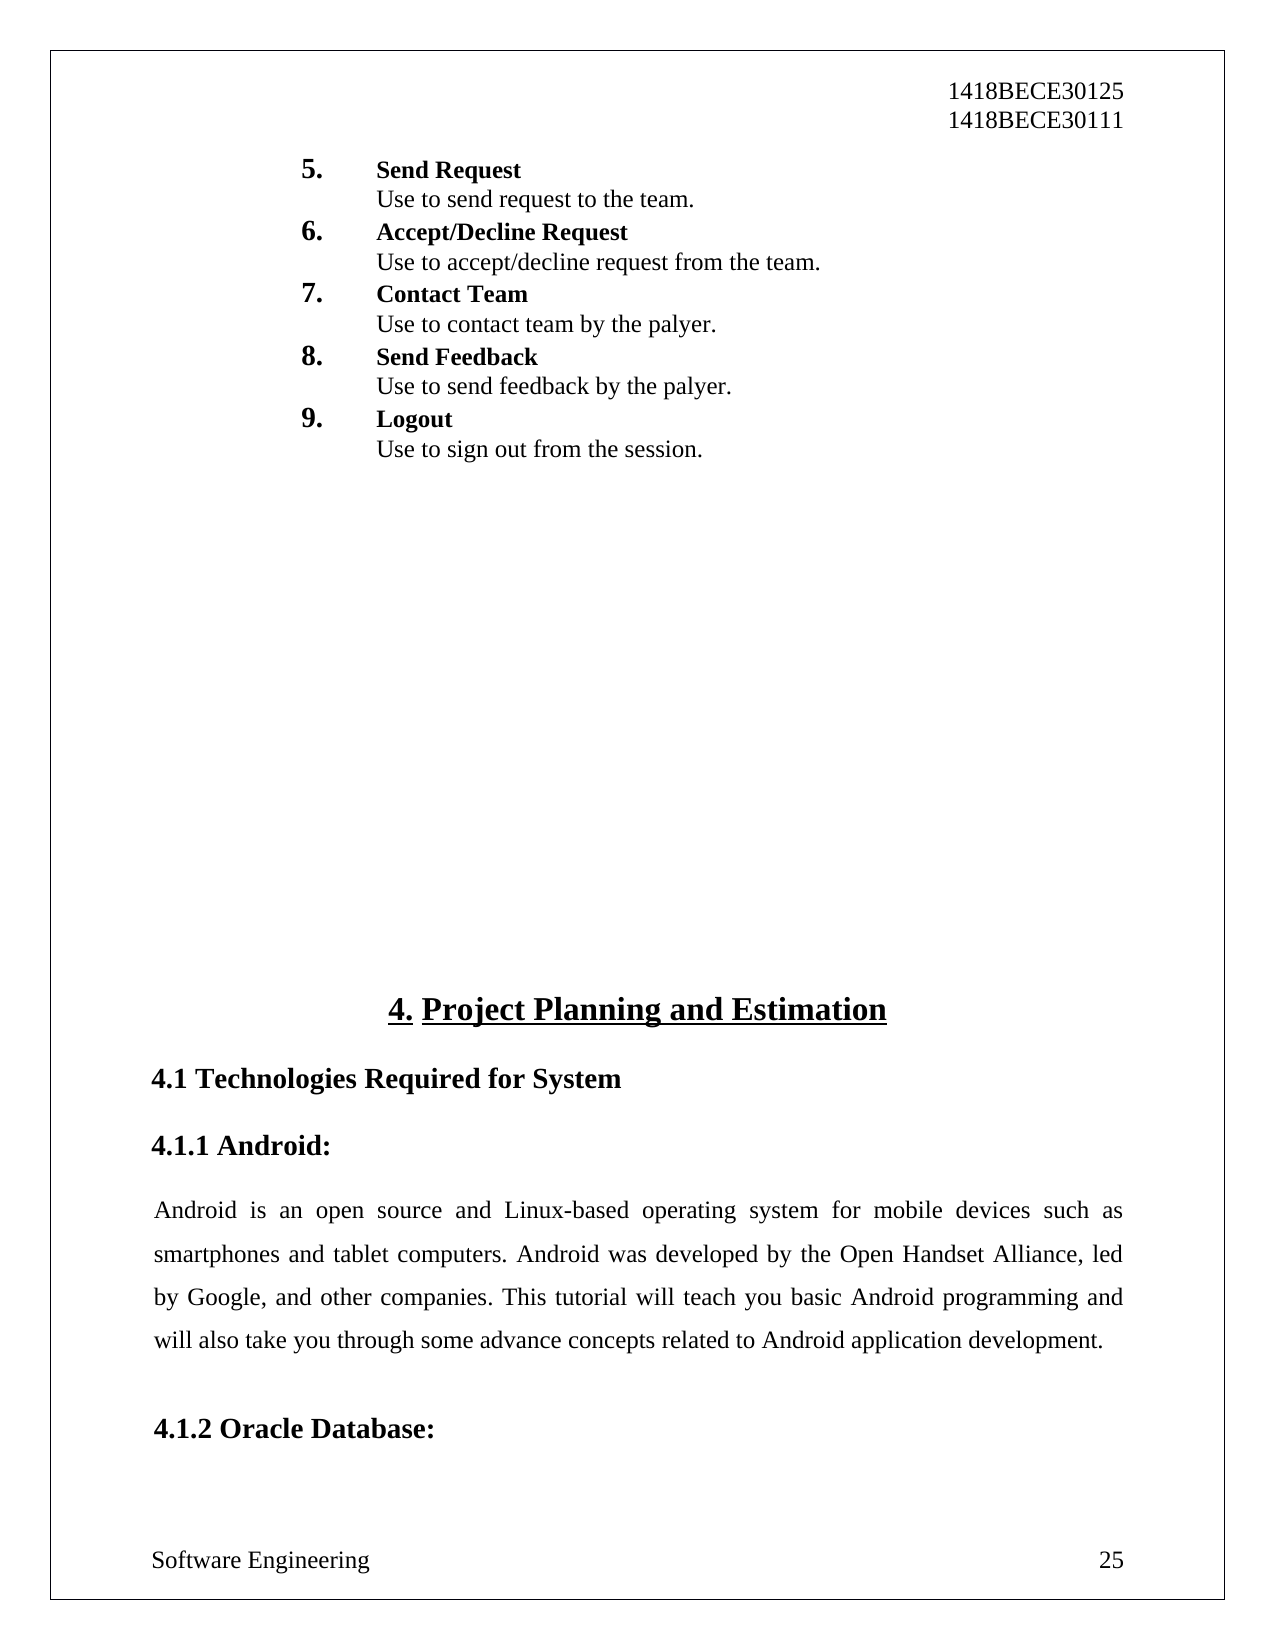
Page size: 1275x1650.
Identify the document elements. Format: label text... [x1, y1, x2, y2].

list Send Request [301, 151, 1124, 184]
list Use to contact team by the palyer. [376, 309, 1124, 338]
list Contact Team [301, 276, 1124, 309]
list Send Feedback [301, 338, 1124, 371]
list Use to send feedback by the palyer. [376, 371, 1124, 400]
list Accept/Decline Request [301, 213, 1124, 247]
list Use to sign out from the session. [376, 434, 1124, 462]
text Android is an open source and Linux-based operating system for mobile devices such as smartphones and tablet computers. Android was developed by the Open Handset Alliance, led by Google, and other companies. This tutorial will teach you basic Android programming and will also take you through some advance concepts related to Android application development. [153, 1196, 1124, 1354]
list Logout [301, 400, 1124, 434]
text 4.1.1 Android: [151, 1128, 1124, 1162]
list Use to send request to the team. [376, 184, 1124, 213]
list Use to accept/decline request from the team. [376, 247, 1124, 276]
text 4.1 Technologies Required for System [151, 1061, 1124, 1095]
text 4.1.2 Oracle Database: [153, 1411, 1124, 1445]
text 4. Project Planning and Estimation [151, 989, 1124, 1028]
